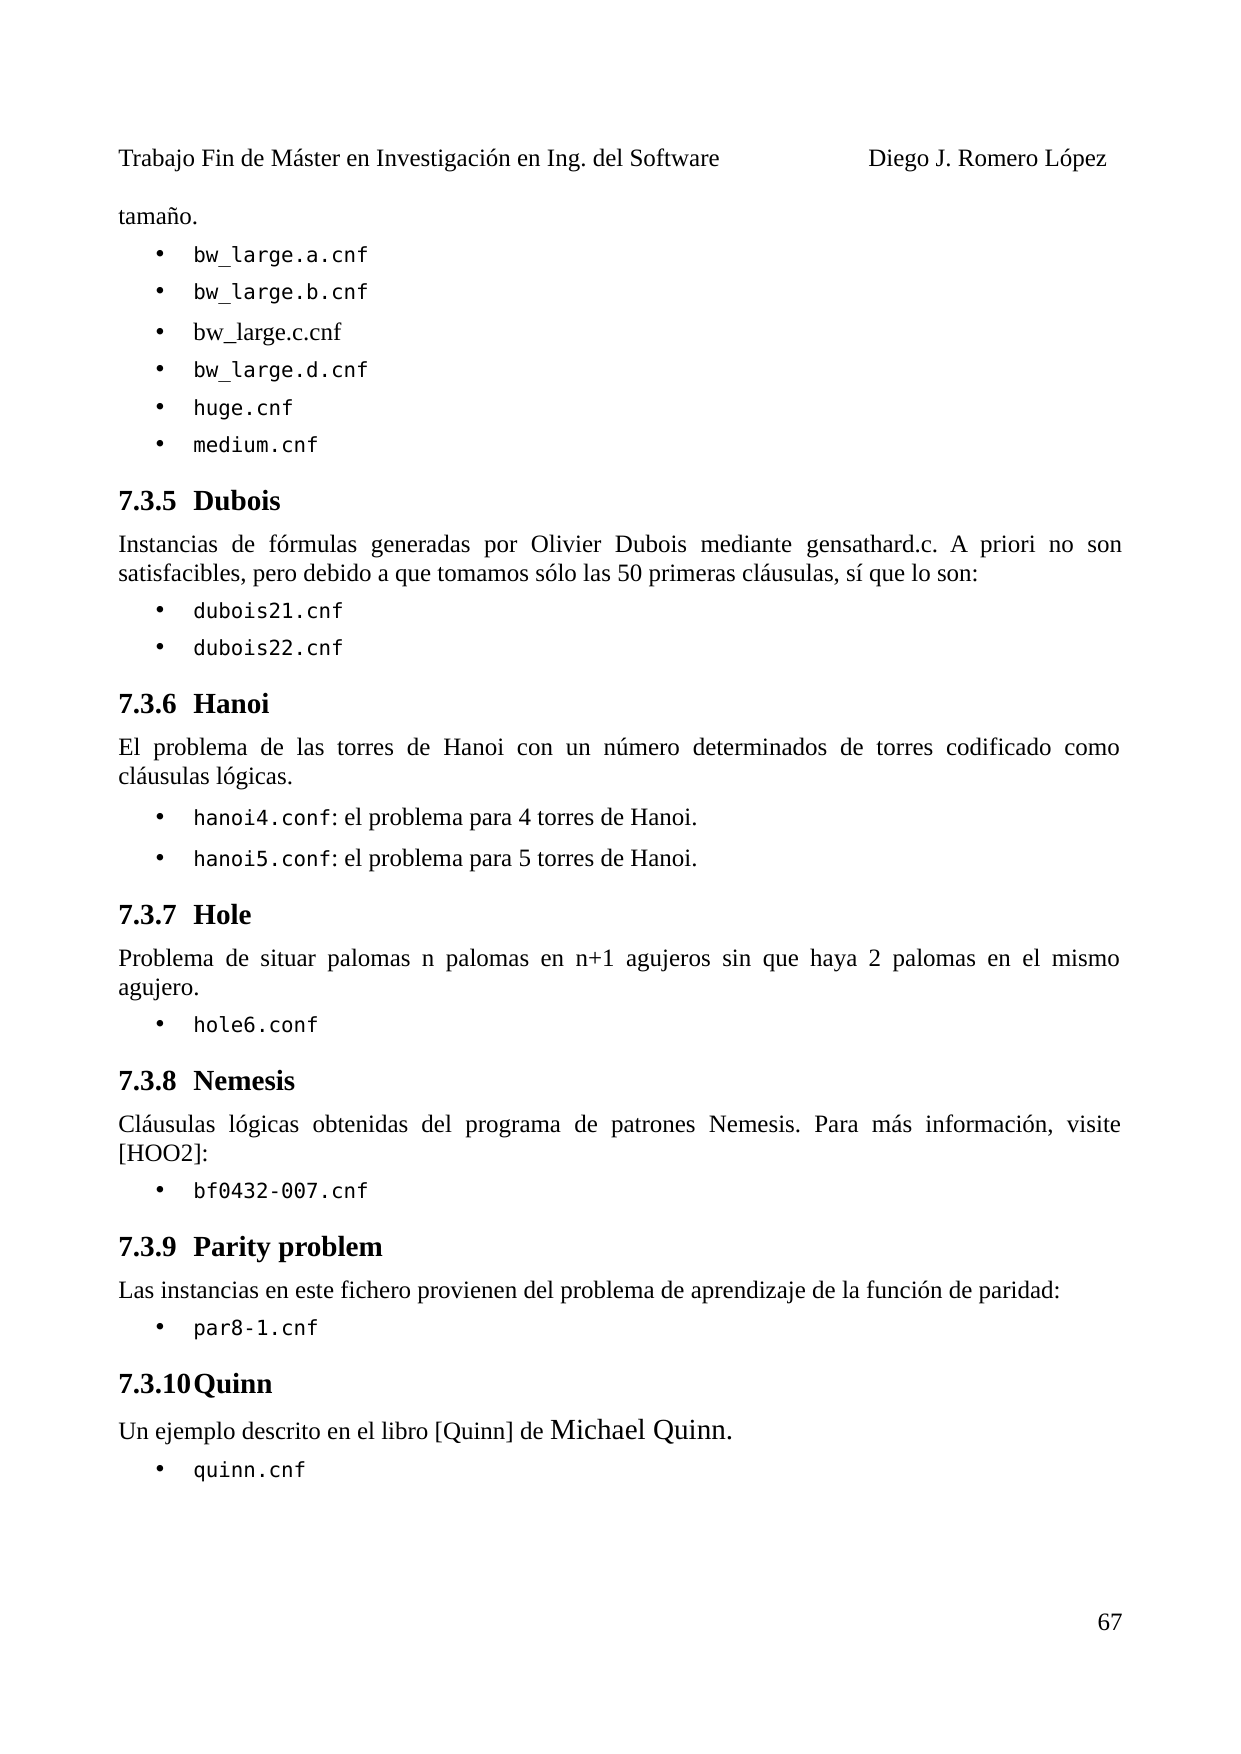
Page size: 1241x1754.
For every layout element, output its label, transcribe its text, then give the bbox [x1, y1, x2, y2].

subtitle Parity problem [118, 1229, 1122, 1262]
list bw_large.c.cnf [156, 317, 1122, 346]
text El problema de las torres de Hanoi con un número determinados de torres codificado como cláusulas lógicas. [118, 732, 1122, 789]
list hanoi5.conf: el problema para 5 torres de Hanoi. [156, 843, 1122, 872]
list hanoi4.conf: el problema para 4 torres de Hanoi. [156, 802, 1122, 831]
list medium.cnf [156, 433, 1122, 458]
subtitle Dubois [118, 483, 1122, 516]
list bw_large.b.cnf [156, 280, 1122, 305]
list dubois21.cnf [156, 599, 1122, 624]
text Instancias de fórmulas generadas por Olivier Dubois mediante gensathard.c. A priori no son satisfacibles, pero debido a que tomamos sólo las 50 primeras cláusulas, sí que lo son: [118, 529, 1122, 586]
subtitle Quinn [118, 1366, 1122, 1399]
text Las instancias en este fichero provienen del problema de aprendizaje de la función de paridad: [118, 1275, 1122, 1303]
subtitle Hole [118, 897, 1122, 931]
list hole6.conf [156, 1013, 1122, 1038]
text Un ejemplo descrito en el libro [Quinn] de Michael Quinn. [118, 1412, 1122, 1445]
subtitle Hanoi [118, 686, 1122, 719]
text tamaño. [118, 201, 1122, 230]
text Cláusulas lógicas obtenidas del programa de patrones Nemesis. Para más información, visite [HOO2]: [118, 1109, 1122, 1166]
list quinn.cnf [156, 1458, 1122, 1483]
list par8-1.cnf [156, 1316, 1122, 1341]
subtitle Nemesis [118, 1063, 1122, 1096]
list bf0432-007.cnf [156, 1179, 1122, 1204]
list dubois22.cnf [156, 636, 1122, 661]
list bw_large.d.cnf [156, 358, 1122, 383]
list bw_large.a.cnf [156, 243, 1122, 267]
list huge.cnf [156, 396, 1122, 421]
text Problema de situar palomas n palomas en n+1 agujeros sin que haya 2 palomas en el mismo agujero. [118, 943, 1122, 1001]
